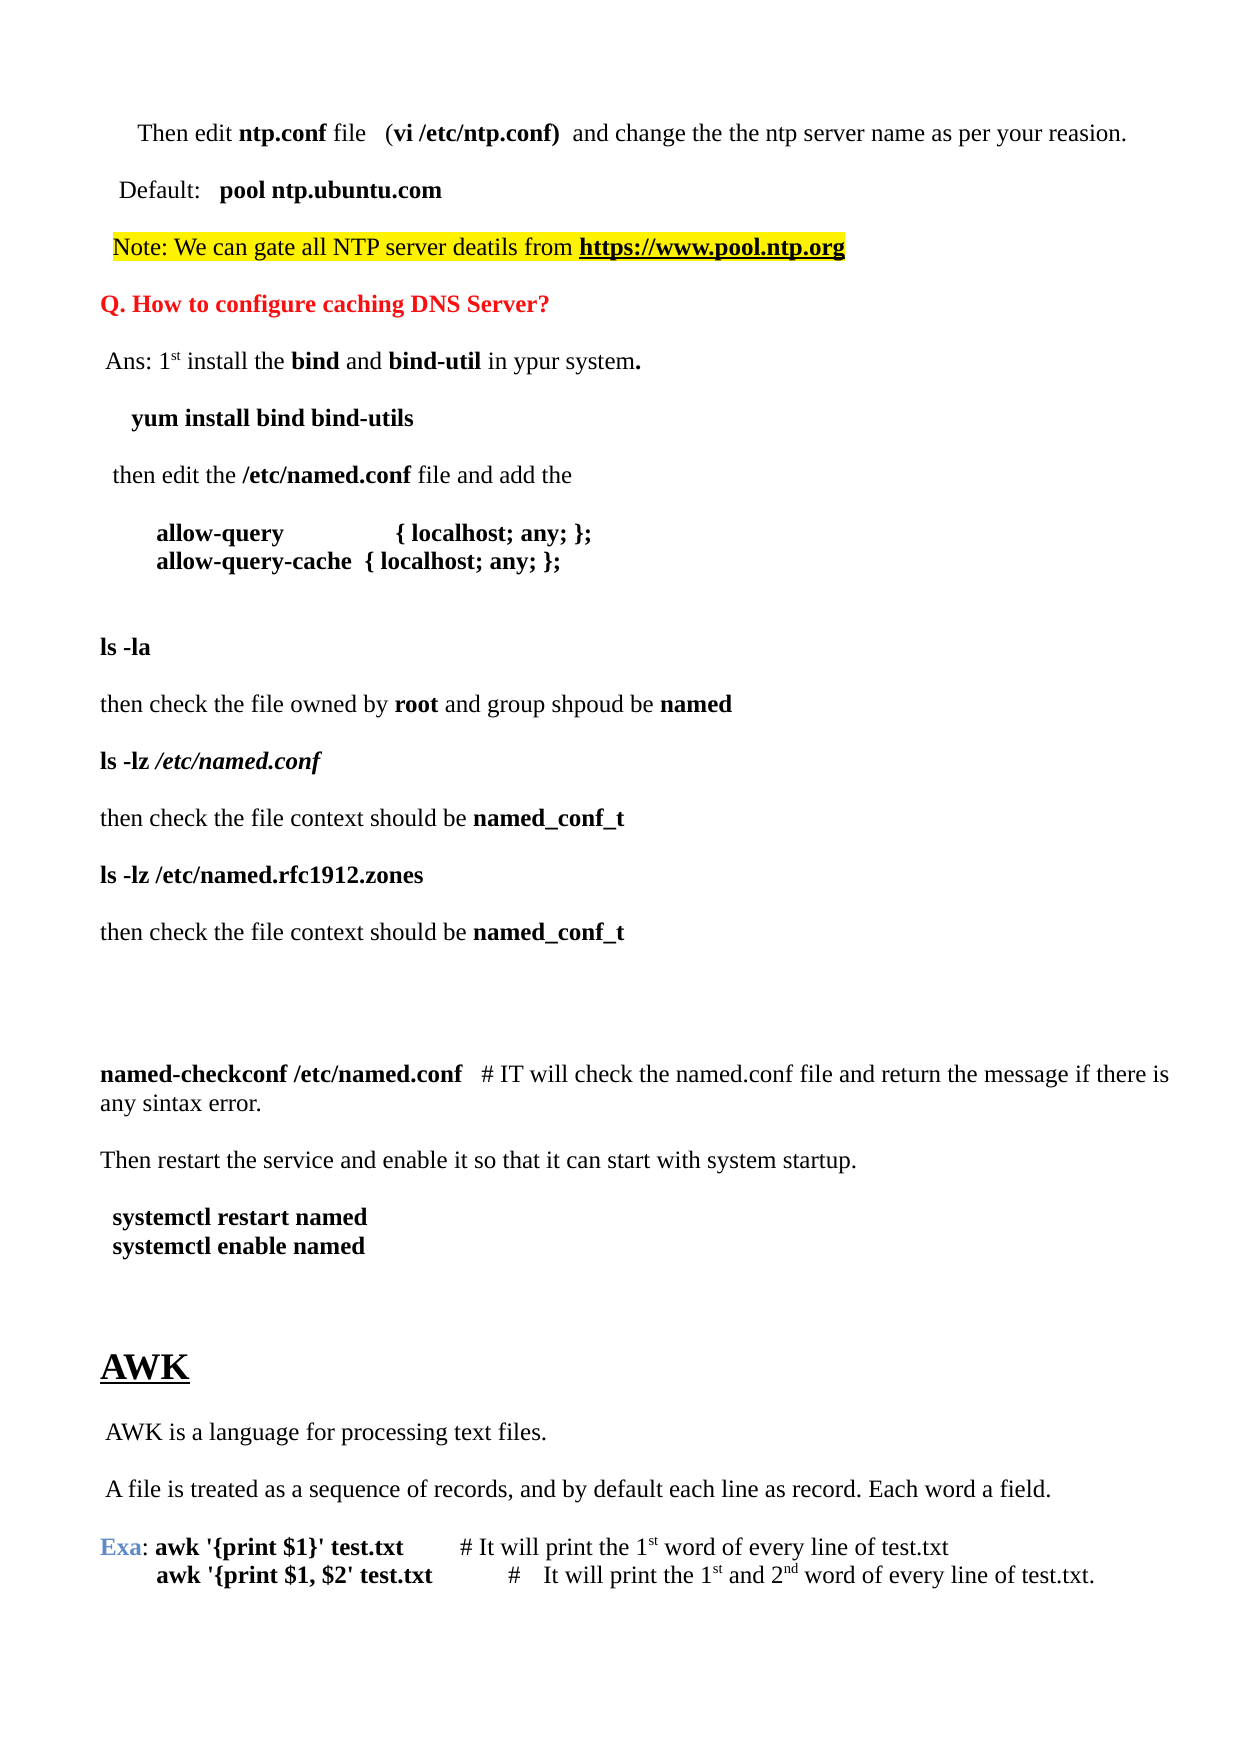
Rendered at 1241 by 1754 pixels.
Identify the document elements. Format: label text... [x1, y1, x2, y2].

text ls -la [100, 632, 1175, 661]
text Exa: awk '{print $1}' test.txt # It will print the 1st word of every line of test.txt [100, 1532, 1175, 1560]
text then check the file owned by root and group shpoud be named [100, 689, 1175, 718]
text yum install bind bind-utils [100, 403, 1175, 432]
text AWK is a language for processing text files. [100, 1417, 1175, 1445]
text Q. How to configure caching DNS Server? [100, 289, 1175, 318]
text then check the file context should be named_conf_t [100, 917, 1175, 946]
text Note: We can gate all NTP server deatils from https://www.pool.ntp.org [100, 232, 1175, 261]
text Default: pool ntp.ubuntu.com [100, 175, 1175, 204]
text then edit the /etc/named.conf file and add the [100, 461, 1175, 489]
text ls -lz /etc/named.rfc1912.zones [100, 860, 1175, 889]
text A file is treated as a sequence of records, and by default each line as record. Each word a field. [100, 1474, 1175, 1503]
text systemctl restart named [100, 1202, 1175, 1231]
text AWK [100, 1345, 1175, 1388]
text then check the file context should be named_conf_t [100, 803, 1175, 832]
text Then edit ntp.conf file (vi /etc/ntp.conf) and change the the ntp server name as per your reasion. [100, 118, 1175, 147]
text ls -lz /etc/named.conf [100, 746, 1175, 775]
text allow-query { localhost; any; }; [100, 518, 1175, 546]
text Then restart the service and enable it so that it can start with system startup. [100, 1145, 1175, 1174]
text Ans: 1st install the bind and bind-util in ypur system. [100, 346, 1175, 375]
text systemctl enable named [100, 1231, 1175, 1260]
text awk '{print $1, $2' test.txt # It will print the 1st and 2nd word of every line of test.txt. [100, 1560, 1175, 1589]
text allow-query-cache { localhost; any; }; [100, 546, 1175, 575]
text named-checkconf /etc/named.conf # IT will check the named.conf file and return the message if there is any sintax error. [100, 1059, 1175, 1117]
